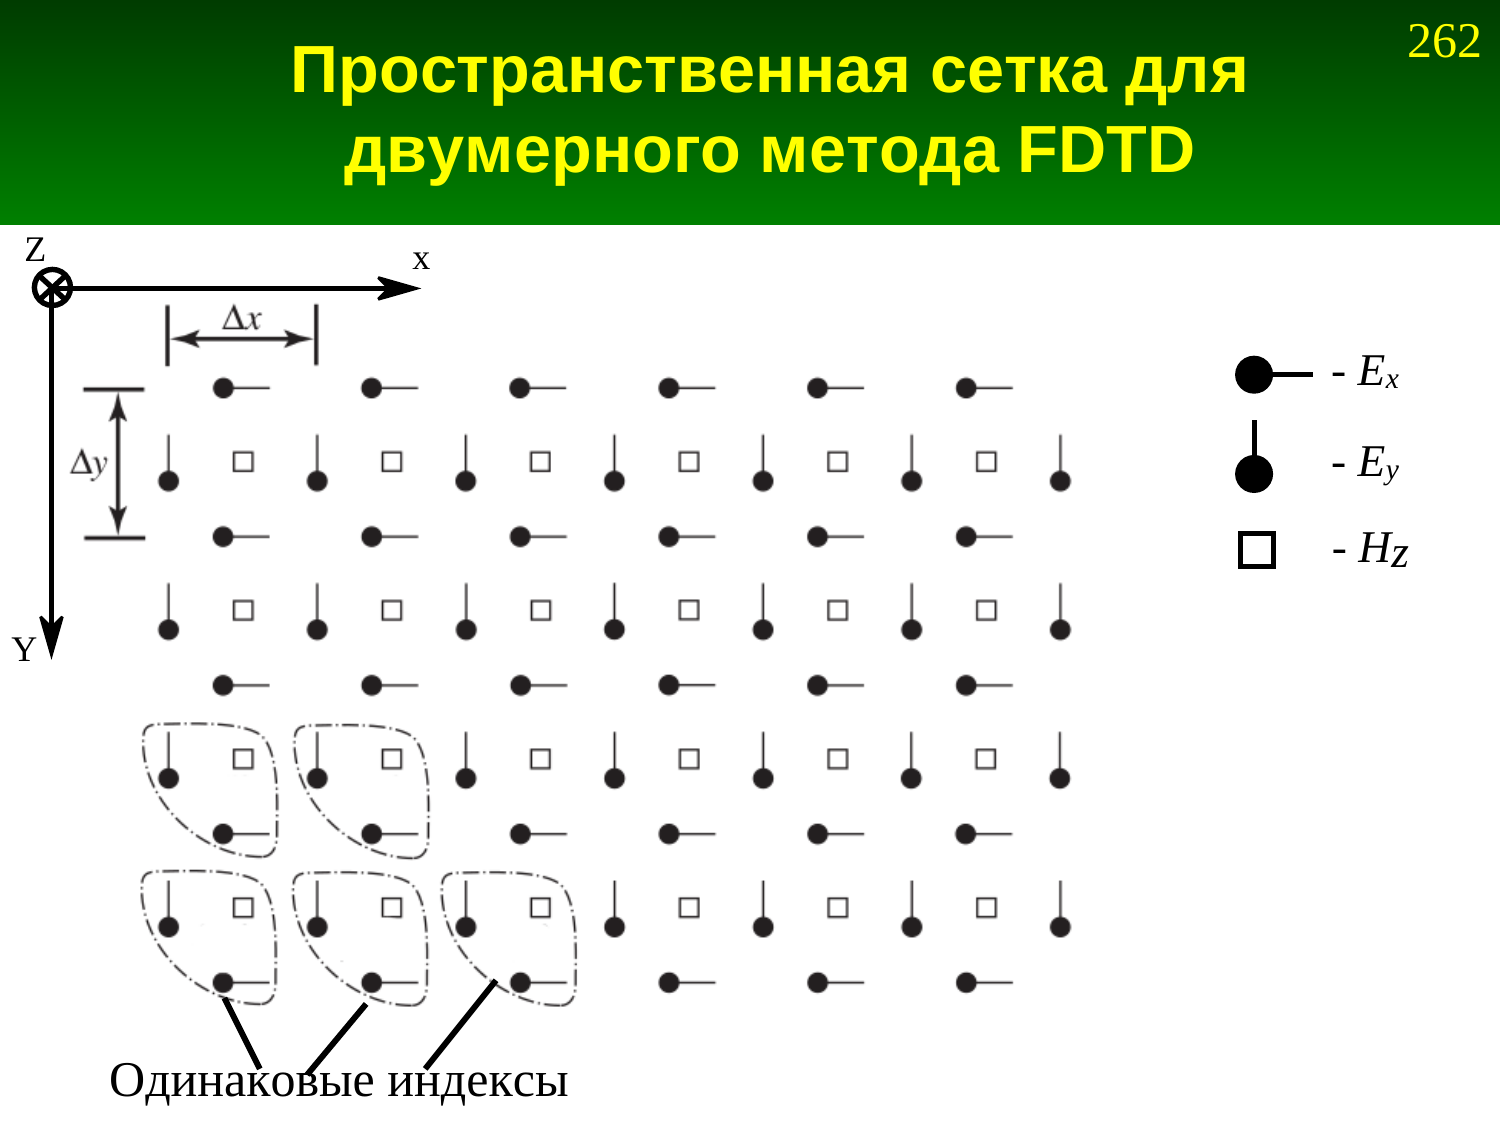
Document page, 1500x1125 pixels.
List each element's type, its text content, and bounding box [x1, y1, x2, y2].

title Пространственная сетка для двумерного метода FDTD [100, 7, 1441, 204]
picture [11, 237, 1087, 1017]
picture [1234, 354, 1430, 573]
text_box Одинаковые индексы [94, 1039, 584, 1115]
